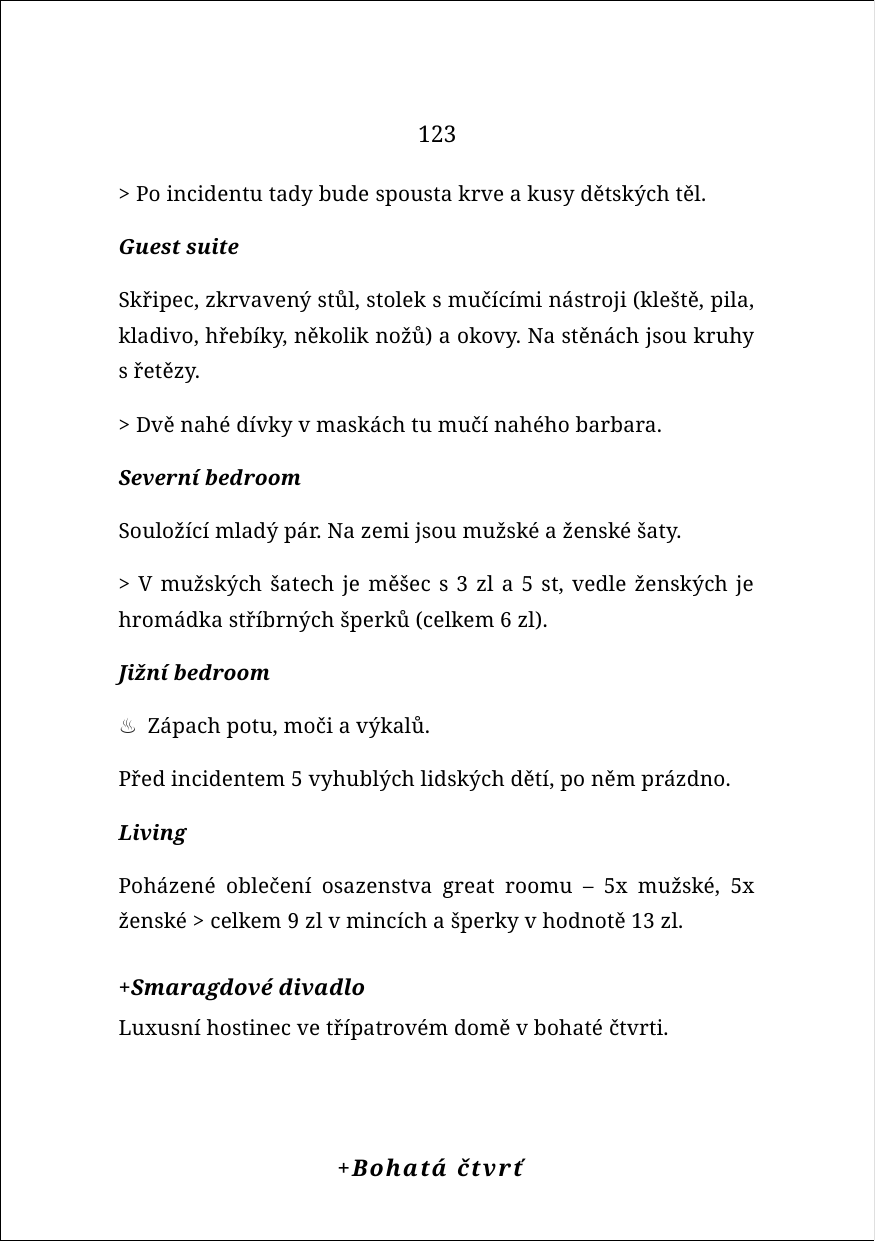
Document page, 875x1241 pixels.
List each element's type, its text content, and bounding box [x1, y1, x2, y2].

text Luxusní hostinec ve třípatrovém domě v bohaté čtvrti. [118, 1013, 756, 1042]
text > Dvě nahé dívky v maskách tu mučí nahého barbara. [118, 410, 756, 438]
text > V mužských šatech je měšec s 3 zl a 5 st, vedle ženských je hromádka stříbrných šperků (celkem 6 zl). [118, 569, 756, 633]
text Skřipec, zkrvavený stůl, stolek s mučícími nástroji (kleště, pila, kladivo, hřebíky, několik nožů) a okovy. Na stěnách jsou kruhy s řetězy. [118, 285, 756, 385]
text Souložící mladý pár. Na zemi jsou mužské a ženské šaty. [118, 516, 756, 544]
text Poházené oblečení osazenstva great roomu – 5x mužské, 5x ženské > celkem 9 zl v mincích a šperky v hodnotě 13 zl. [118, 871, 756, 935]
text Living [118, 818, 756, 846]
text Guest suite [118, 232, 756, 261]
text > Po incidentu tady bude spousta krve a kusy dětských těl. [118, 179, 756, 207]
text Severní bedroom [118, 463, 756, 491]
text Před incidentem 5 vyhublých lidských dětí, po něm prázdno. [118, 764, 756, 793]
subtitle +Smaragdové divadlo [118, 972, 756, 1001]
text ♨ Zápach potu, moči a výkalů. [118, 711, 756, 740]
text Jižní bedroom [118, 658, 756, 687]
